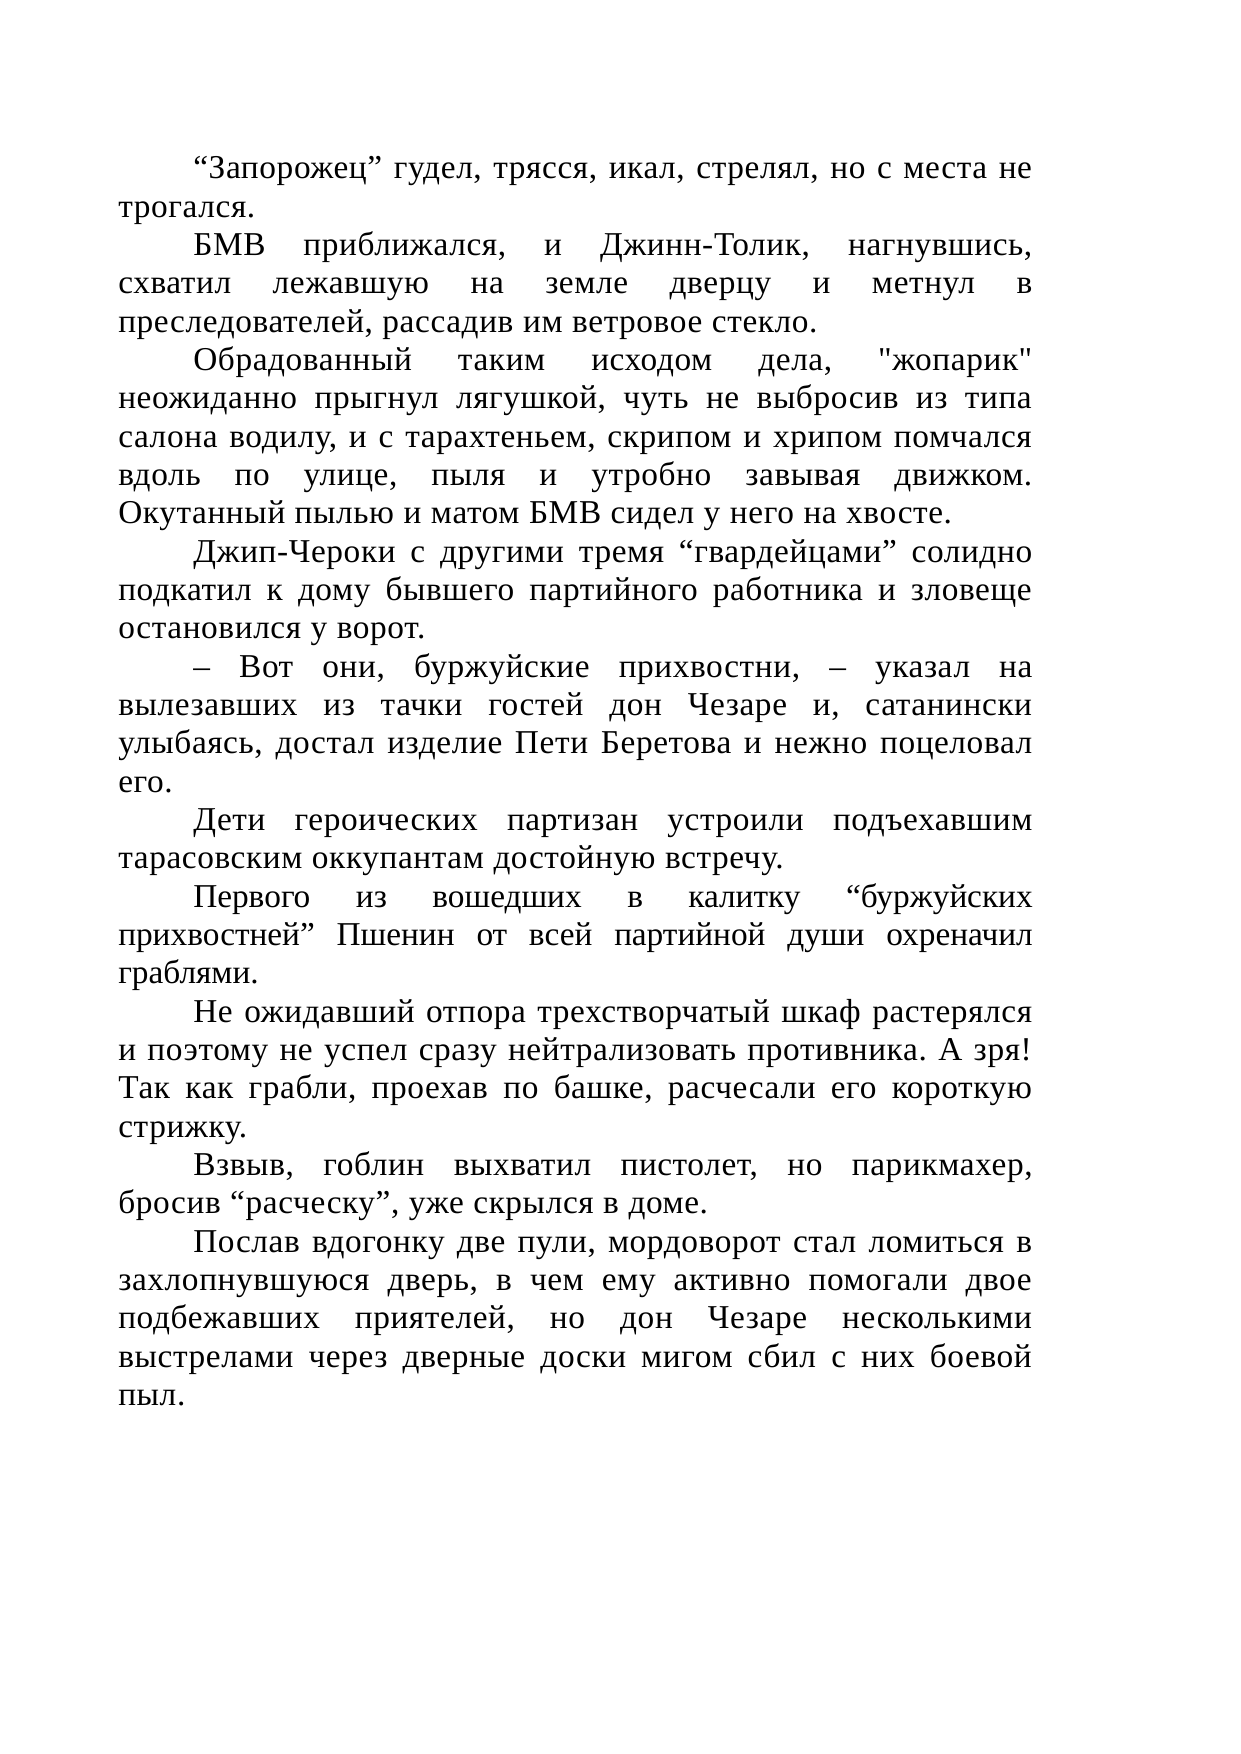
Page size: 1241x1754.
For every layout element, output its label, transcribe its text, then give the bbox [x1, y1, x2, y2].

subtitle Взвыв, гоблин выхватил пистолет, но парикмахер, бросив “расческу”, уже скрылся в доме. [118, 1144, 1033, 1221]
subtitle Джип-Чероки с другими тремя “гвардейцами” солидно подкатил к дому бывшего партийного работника и зловеще остановился у ворот. [118, 531, 1033, 646]
subtitle БМВ приближался, и Джинн-Толик, нагнувшись, схватил лежавшую на земле дверцу и метнул в преследователей, рассадив им ветровое стекло. [118, 224, 1033, 339]
subtitle Послав вдогонку две пули, мордоворот стал ломиться в захлопнувшуюся дверь, в чем ему активно помогали двое подбежавших приятелей, но дон Чезаре несколькими выстрелами через дверные доски мигом сбил с них боевой пыл. [118, 1221, 1033, 1413]
subtitle Не ожидавший отпора трехстворчатый шкаф растерялся и поэтому не успел сразу нейтрализовать противника. А зря! Так как грабли, проехав по башке, расчесали его короткую стрижку. [118, 991, 1033, 1144]
subtitle “Запорожец” гудел, трясся, икал, стрелял, но с места не трогался. [118, 148, 1033, 224]
subtitle Обрадованный таким исходом дела, "жопарик" неожиданно прыгнул лягушкой, чуть не выбросив из типа салона водилу, и с тарахтеньем, скрипом и хрипом помчался вдоль по улице, пыля и утробно завывая движком. Окутанный пылью и матом БМВ сидел у него на хвосте. [118, 339, 1033, 531]
subtitle Дети героических партизан устроили подъехавшим тарасовским оккупантам достойную встречу. [118, 799, 1033, 876]
subtitle Первого из вошедших в калитку “буржуйских прихвостней” Пшенин от всей партийной души охреначил граблями. [118, 876, 1033, 991]
subtitle – Вот они, буржуйские прихвостни, – указал на вылезавших из тачки гостей дон Чезаре и, сатанински улыбаясь, достал изделие Пети Беретова и нежно поцеловал его. [118, 646, 1033, 799]
